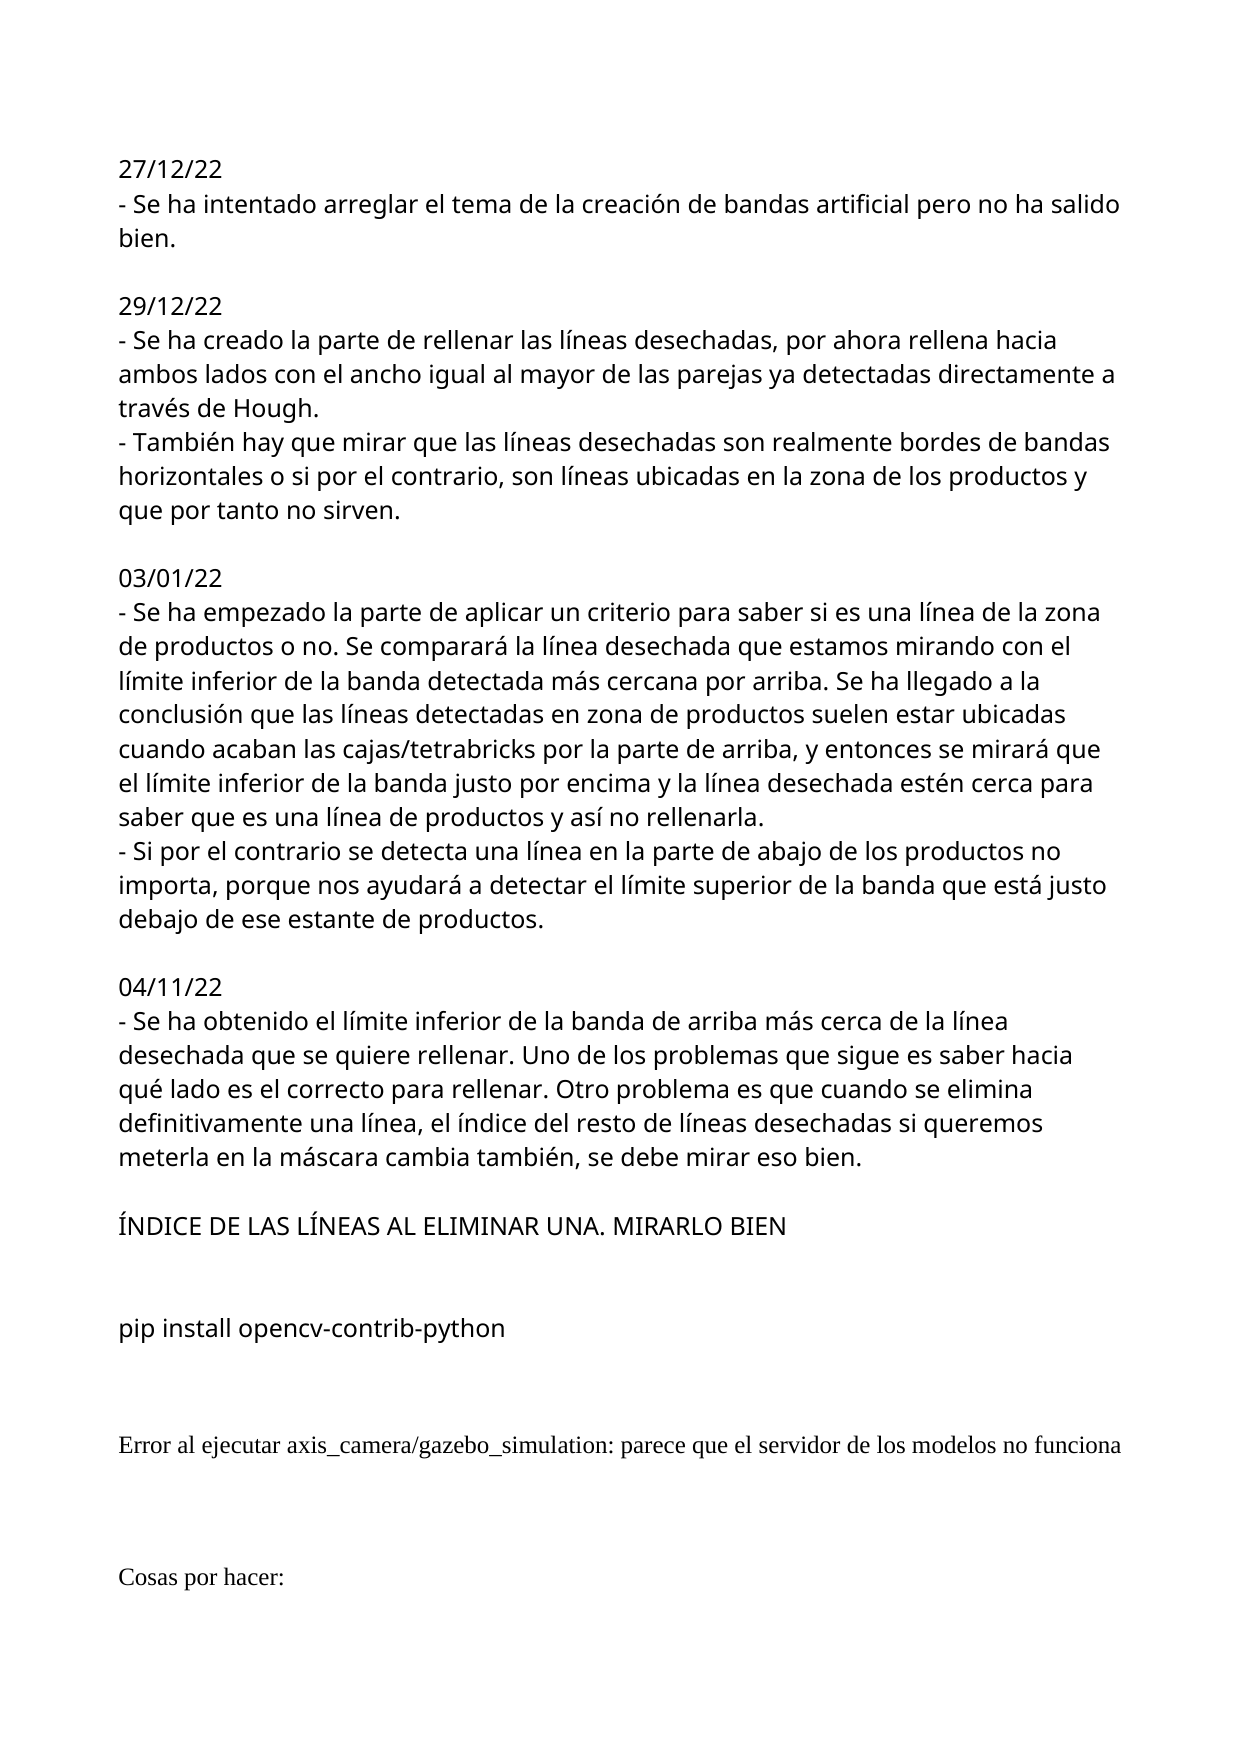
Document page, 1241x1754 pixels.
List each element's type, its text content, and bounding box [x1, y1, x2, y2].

text - Se ha empezado la parte de aplicar un criterio para saber si es una línea de la zona de productos o no. Se comparará la línea desechada que estamos mirando con el límite inferior de la banda detectada más cercana por arriba. Se ha llegado a la conclusión que las líneas detectadas en zona de productos suelen estar ubicadas cuando acaban las cajas/tetrabricks por la parte de arriba, y entonces se mirará que el límite inferior de la banda justo por encima y la línea desechada estén cerca para saber que es una línea de productos y así no rellenarla. [118, 595, 1122, 833]
text 04/11/22 [118, 970, 1122, 1004]
text - Se ha obtenido el límite inferior de la banda de arriba más cerca de la línea desechada que se quiere rellenar. Uno de los problemas que sigue es saber hacia qué lado es el correcto para rellenar. Otro problema es que cuando se elimina definitivamente una línea, el índice del resto de líneas desechadas si queremos meterla en la máscara cambia también, se debe mirar eso bien. [118, 1004, 1122, 1174]
text Cosas por hacer: [118, 1562, 1122, 1591]
list Error al ejecutar axis_camera/gazebo_simulation: parece que el servidor de los modelos no funciona [118, 1431, 1122, 1459]
text ÍNDICE DE LAS LÍNEAS AL ELIMINAR UNA. MIRARLO BIEN [118, 1208, 1122, 1242]
text 29/12/22 [118, 288, 1122, 322]
text 27/12/22 [118, 152, 1122, 186]
text - También hay que mirar que las líneas desechadas son realmente bordes de bandas horizontales o si por el contrario, son líneas ubicadas en la zona de los productos y que por tanto no sirven. [118, 425, 1122, 527]
text - Se ha creado la parte de rellenar las líneas desechadas, por ahora rellena hacia ambos lados con el ancho igual al mayor de las parejas ya detectadas directamente a través de Hough. [118, 322, 1122, 425]
text - Se ha intentado arreglar el tema de la creación de bandas artificial pero no ha salido bien. [118, 186, 1122, 254]
text 03/01/22 [118, 561, 1122, 595]
text - Si por el contrario se detecta una línea en la parte de abajo de los productos no importa, porque nos ayudará a detectar el límite superior de la banda que está justo debajo de ese estante de productos. [118, 833, 1122, 936]
text pip install opencv-contrib-python [118, 1310, 1122, 1344]
